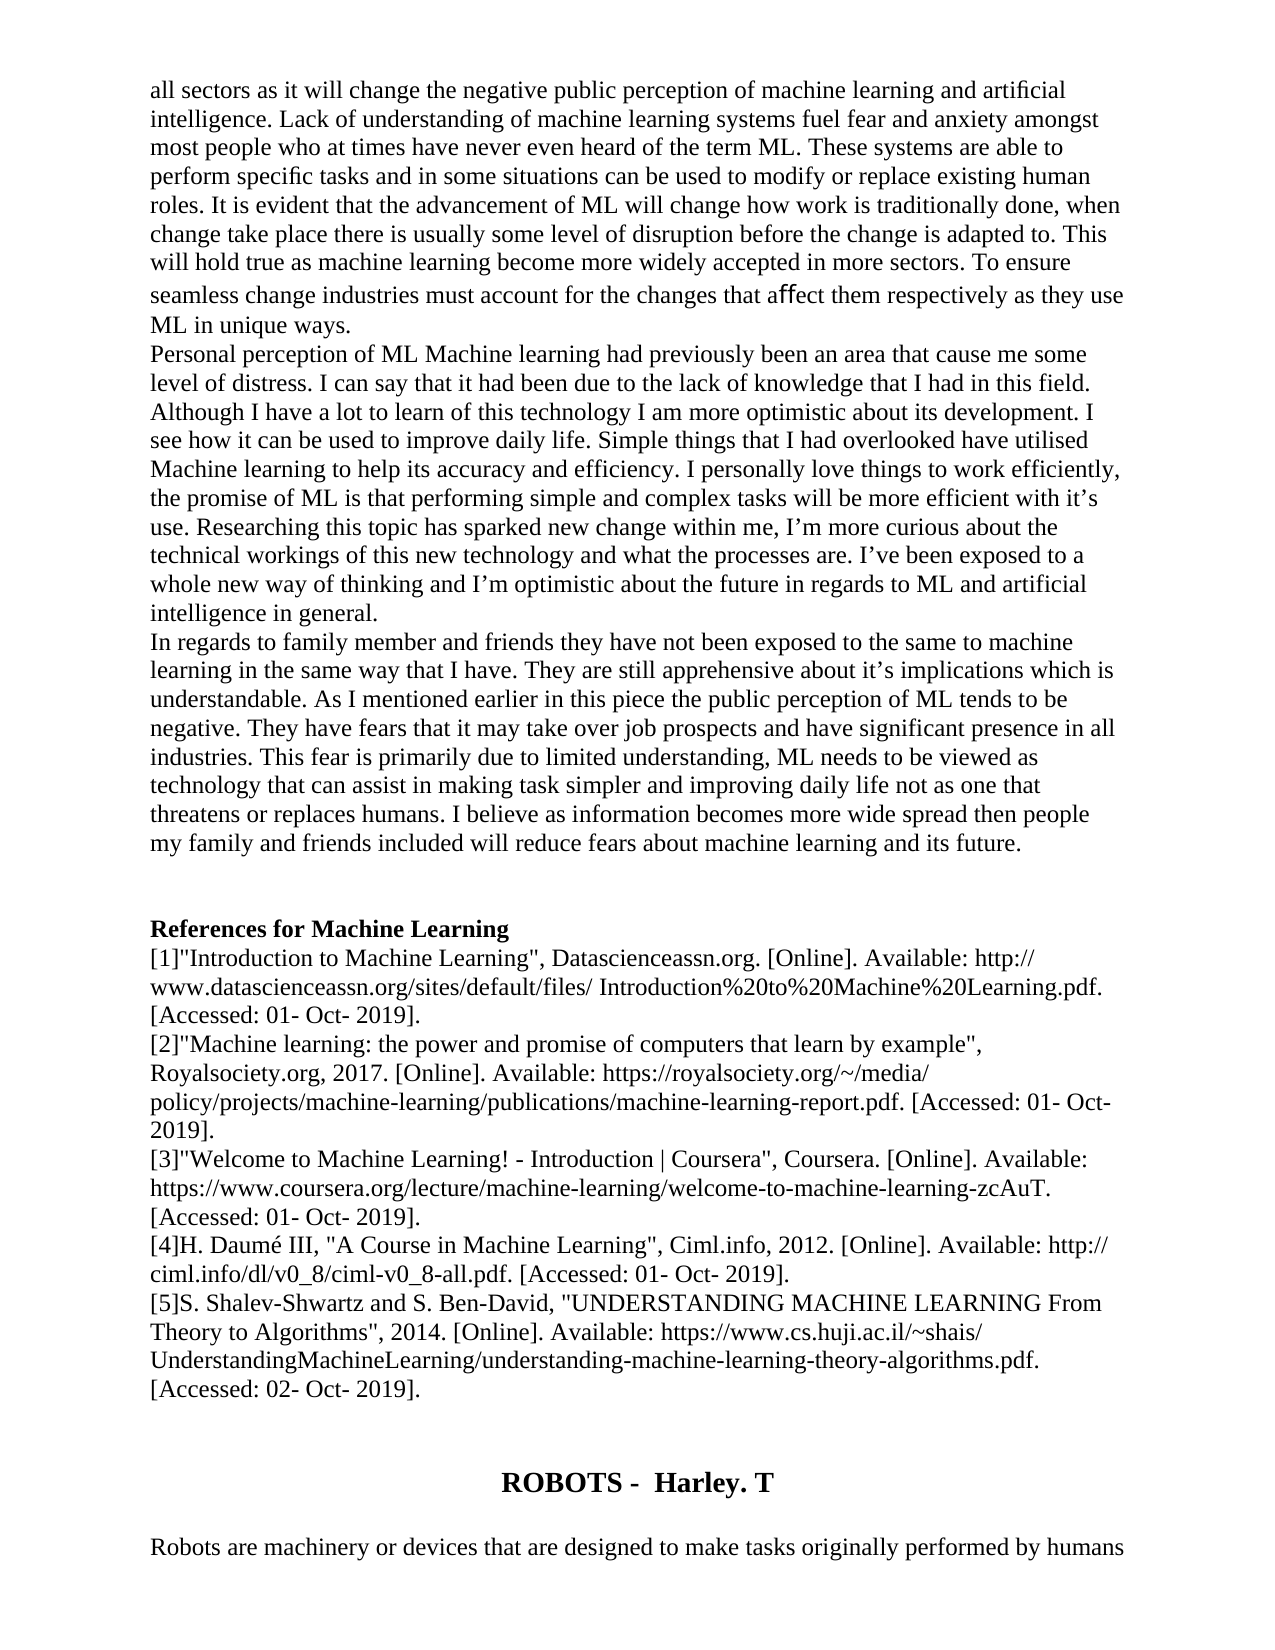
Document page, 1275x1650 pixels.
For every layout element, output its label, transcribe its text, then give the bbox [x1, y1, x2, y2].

text [2]"Machine learning: the power and promise of computers that learn by example", Royalsociety.org, 2017. [Online]. Available: https://royalsociety.org/~/media/ policy/projects/machine-learning/publications/machine-learning-report.pdf. [Accessed: 01- Oct- 2019]. [150, 1029, 1125, 1144]
text Robots are machinery or devices that are designed to make tasks originally performed by humans [150, 1532, 1125, 1561]
text [4]H. Daumé III, "A Course in Machine Learning", Ciml.info, 2012. [Online]. Available: http:// ciml.info/dl/v0_8/ciml-v0_8-all.pdf. [Accessed: 01- Oct- 2019]. [150, 1230, 1125, 1288]
text [1]"Introduction to Machine Learning", Datascienceassn.org. [Online]. Available: http:// www.datascienceassn.org/sites/default/files/ Introduction%20to%20Machine%20Learning.pdf. [Accessed: 01- Oct- 2019]. [150, 943, 1125, 1029]
text all sectors as it will change the negative public perception of machine learning and artiﬁcial intelligence. Lack of understanding of machine learning systems fuel fear and anxiety amongst most people who at times have never even heard of the term ML. These systems are able to perform speciﬁc tasks and in some situations can be used to modify or replace existing human roles. It is evident that the advancement of ML will change how work is traditionally done, when change take place there is usually some level of disruption before the change is adapted to. This will hold true as machine learning become more widely accepted in more sectors. To ensure seamless change industries must account for the changes that aﬀect them respectively as they use ML in unique ways. Personal perception of ML Machine learning had previously been an area that cause me some level of distress. I can say that it had been due to the lack of knowledge that I had in this field. Although I have a lot to learn of this technology I am more optimistic about its development. I see how it can be used to improve daily life. Simple things that I had overlooked have utilised Machine learning to help its accuracy and efficiency. I personally love things to work efficiently, the promise of ML is that performing simple and complex tasks will be more efficient with it’s use. Researching this topic has sparked new change within me, I’m more curious about the technical workings of this new technology and what the processes are. I’ve been exposed to a whole new way of thinking and I’m optimistic about the future in regards to ML and artificial intelligence in general. In regards to family member and friends they have not been exposed to the same to machine learning in the same way that I have. They are still apprehensive about it’s implications which is understandable. As I mentioned earlier in this piece the public perception of ML tends to be negative. They have fears that it may take over job prospects and have significant presence in all industries. This fear is primarily due to limited understanding, ML needs to be viewed as technology that can assist in making task simpler and improving daily life not as one that threatens or replaces humans. I believe as information becomes more wide spread then people my family and friends included will reduce fears about machine learning and its future. [150, 75, 1125, 885]
text ROBOTS - Harley. T [150, 1465, 1125, 1499]
text [5]S. Shalev-Shwartz and S. Ben-David, "UNDERSTANDING MACHINE LEARNING From Theory to Algorithms", 2014. [Online]. Available: https://www.cs.huji.ac.il/~shais/ UnderstandingMachineLearning/understanding-machine-learning-theory-algorithms.pdf. [Accessed: 02- Oct- 2019]. [150, 1288, 1125, 1403]
text References for Machine Learning [150, 914, 1125, 943]
text [3]"Welcome to Machine Learning! - Introduction | Coursera", Coursera. [Online]. Available: https://www.coursera.org/lecture/machine-learning/welcome-to-machine-learning-zcAuT. [Accessed: 01- Oct- 2019]. [150, 1144, 1125, 1230]
